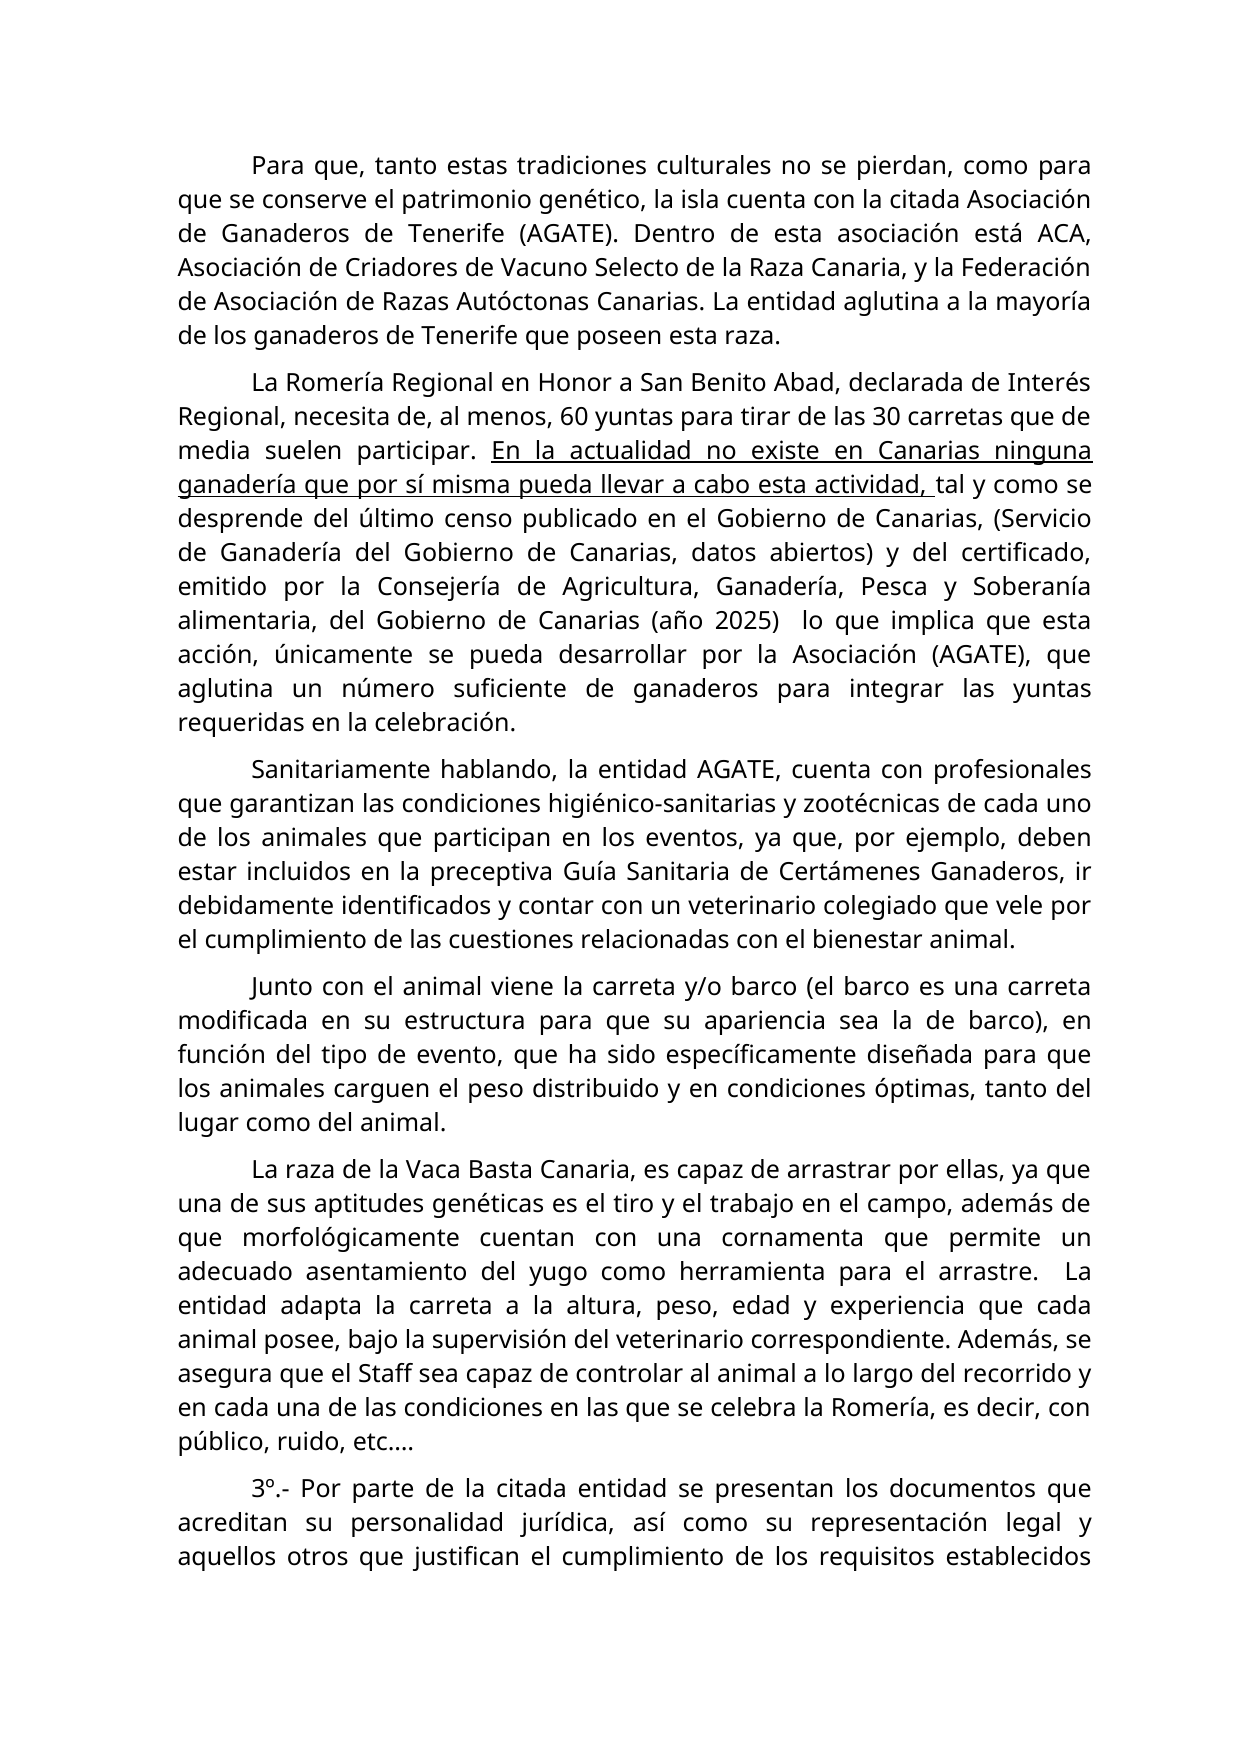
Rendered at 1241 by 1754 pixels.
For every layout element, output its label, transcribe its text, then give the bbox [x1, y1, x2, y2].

text La raza de la Vaca Basta Canaria, es capaz de arrastrar por ellas, ya que una de sus aptitudes genéticas es el tiro y el trabajo en el campo, además de que morfológicamente cuentan con una cornamenta que permite un adecuado asentamiento del yugo como herramienta para el arrastre. La entidad adapta la carreta a la altura, peso, edad y experiencia que cada animal posee, bajo la supervisión del veterinario correspondiente. Además, se asegura que el Staff sea capaz de controlar al animal a lo largo del recorrido y en cada una de las condiciones en las que se celebra la Romería, es decir, con público, ruido, etc.… [177, 1151, 1093, 1458]
text Para que, tanto estas tradiciones culturales no se pierdan, como para que se conserve el patrimonio genético, la isla cuenta con la citada Asociación de Ganaderos de Tenerife (AGATE). Dentro de esta asociación está ACA, Asociación de Criadores de Vacuno Selecto de la Raza Canaria, y la Federación de Asociación de Razas Autóctonas Canarias. La entidad aglutina a la mayoría de los ganaderos de Tenerife que poseen esta raza. [177, 148, 1093, 352]
text La Romería Regional en Honor a San Benito Abad, declarada de Interés Regional, necesita de, al menos, 60 yuntas para tirar de las 30 carretas que de media suelen participar. En la actualidad no existe en Canarias ninguna ganadería que por sí misma pueda llevar a cabo esta actividad, tal y como se desprende del último censo publicado en el Gobierno de Canarias, (Servicio de Ganadería del Gobierno de Canarias, datos abiertos) y del certificado, emitido por la Consejería de Agricultura, Ganadería, Pesca y Soberanía alimentaria, del Gobierno de Canarias (año 2025) lo que implica que esta acción, únicamente se pueda desarrollar por la Asociación (AGATE), que aglutina un número suficiente de ganaderos para integrar las yuntas requeridas en la celebración. [177, 364, 1093, 739]
text Sanitariamente hablando, la entidad AGATE, cuenta con profesionales que garantizan las condiciones higiénico-sanitarias y zootécnicas de cada uno de los animales que participan en los eventos, ya que, por ejemplo, deben estar incluidos en la preceptiva Guía Sanitaria de Certámenes Ganaderos, ir debidamente identificados y contar con un veterinario colegiado que vele por el cumplimiento de las cuestiones relacionadas con el bienestar animal. [177, 752, 1093, 956]
text Junto con el animal viene la carreta y/o barco (el barco es una carreta modificada en su estructura para que su apariencia sea la de barco), en función del tipo de evento, que ha sido específicamente diseñada para que los animales carguen el peso distribuido y en condiciones óptimas, tanto del lugar como del animal. [177, 968, 1093, 1139]
text 3º.- Por parte de la citada entidad se presentan los documentos que acreditan su personalidad jurídica, así como su representación legal y aquellos otros que justifican el cumplimiento de los requisitos establecidos [177, 1470, 1093, 1573]
